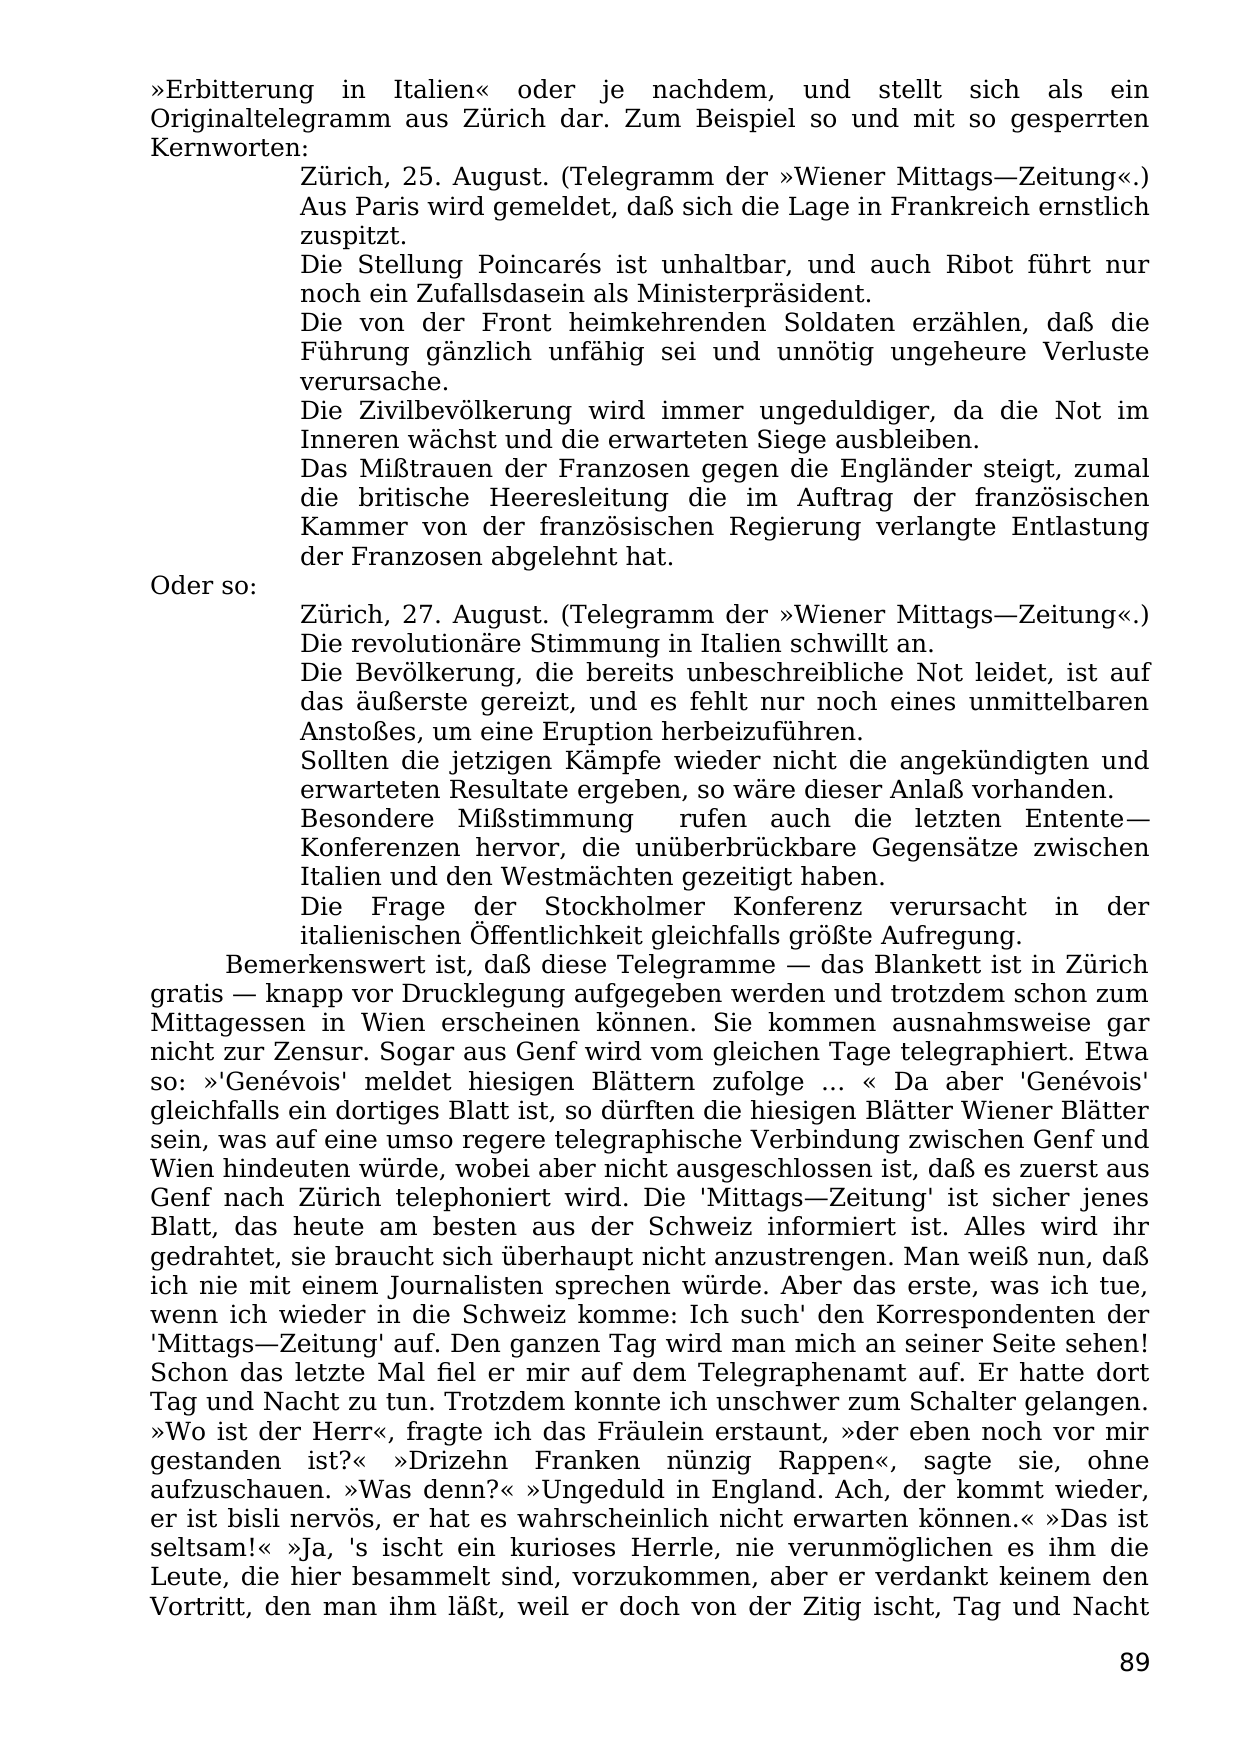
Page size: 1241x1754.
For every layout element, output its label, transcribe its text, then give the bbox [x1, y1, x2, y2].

text »Erbitterung in Italien« oder je nachdem, und stellt sich als ein Originaltelegramm aus Zürich dar. Zum Beispiel so und mit so gesperrten Kernworten: [150, 75, 1151, 162]
text Die Zivilbevölkerung wird immer ungeduldiger, da die Not im Inneren wächst und die erwarteten Siege ausbleiben. [300, 396, 1151, 454]
text Zürich, 25. August. (Telegramm der »Wiener Mittags—Zeitung«.) Aus Paris wird gemeldet, daß sich die Lage in Frankreich ernstlich zuspitzt. [300, 162, 1151, 250]
text Oder so: [150, 571, 1151, 600]
text Bemerkenswert ist, daß diese Telegramme — das Blankett ist in Zürich gratis — knapp vor Drucklegung aufgegeben werden und trotzdem schon zum Mittagessen in Wien erscheinen können. Sie kommen ausnahmsweise gar nicht zur Zensur. Sogar aus Genf wird vom gleichen Tage telegraphiert. Etwa so: »'Genévois' meldet hiesigen Blättern zufolge ... « Da aber 'Genévois' gleichfalls ein dortiges Blatt ist, so dürften die hiesigen Blätter Wiener Blätter sein, was auf eine umso regere telegraphische Verbindung zwischen Genf und Wien hindeuten würde, wobei aber nicht ausgeschlossen ist, daß es zuerst aus Genf nach Zürich telephoniert wird. Die 'Mittags—Zeitung' ist sicher jenes Blatt, das heute am besten aus der Schweiz informiert ist. Alles wird ihr gedrahtet, sie braucht sich überhaupt nicht anzustrengen. Man weiß nun, daß ich nie mit einem Journalisten sprechen würde. Aber das erste, was ich tue, wenn ich wieder in die Schweiz komme: Ich such' den Korrespondenten der 'Mittags—Zeitung' auf. Den ganzen Tag wird man mich an seiner Seite sehen! Schon das letzte Mal fiel er mir auf dem Telegraphenamt auf. Er hatte dort Tag und Nacht zu tun. Trotzdem konnte ich unschwer zum Schalter gelangen. »Wo ist der Herr«, fragte ich das Fräulein erstaunt, »der eben noch vor mir gestanden ist?« »Drizehn Franken nünzig Rappen«, sagte sie, ohne aufzuschauen. »Was denn?« »Ungeduld in England. Ach, der kommt wieder, er ist bisli nervös, er hat es wahrscheinlich nicht erwarten können.« »Das ist seltsam!« »Ja, 's ischt ein kurioses Herrle, nie verunmöglichen es ihm die Leute, die hier besammelt sind, vorzukommen, aber er verdankt keinem den Vortritt, den man ihm läßt, weil er doch von der Zitig ischt, Tag und Nacht [150, 950, 1151, 1621]
text Zürich, 27. August. (Telegramm der »Wiener Mittags—Zeitung«.) Die revolutionäre Stimmung in Italien schwillt an. [300, 600, 1151, 658]
text Die Bevölkerung, die bereits unbeschreibliche Not leidet, ist auf das äußerste gereizt, und es fehlt nur noch eines unmittelbaren Anstoßes, um eine Eruption herbeizuführen. [300, 658, 1151, 746]
text Das Mißtrauen der Franzosen gegen die Engländer steigt, zumal die britische Heeresleitung die im Auftrag der französischen Kammer von der französischen Regierung verlangte Entlastung der Franzosen abgelehnt hat. [300, 454, 1151, 571]
text Besondere Mißstimmung rufen auch die letzten Entente—Konferenzen hervor, die unüberbrückbare Gegensätze zwischen Italien und den Westmächten gezeitigt haben. [300, 804, 1151, 892]
text Die Stellung Poincarés ist unhaltbar, und auch Ribot führt nur noch ein Zufallsdasein als Ministerpräsident. [300, 250, 1151, 308]
text Sollten die jetzigen Kämpfe wieder nicht die angekündigten und erwarteten Resultate ergeben, so wäre dieser Anlaß vorhanden. [300, 746, 1151, 804]
text Die Frage der Stockholmer Konferenz verursacht in der italienischen Öffentlichkeit gleichfalls größte Aufregung. [300, 892, 1151, 950]
text Die von der Front heimkehrenden Soldaten erzählen, daß die Führung gänzlich unfähig sei und unnötig ungeheure Verluste verursache. [300, 308, 1151, 396]
